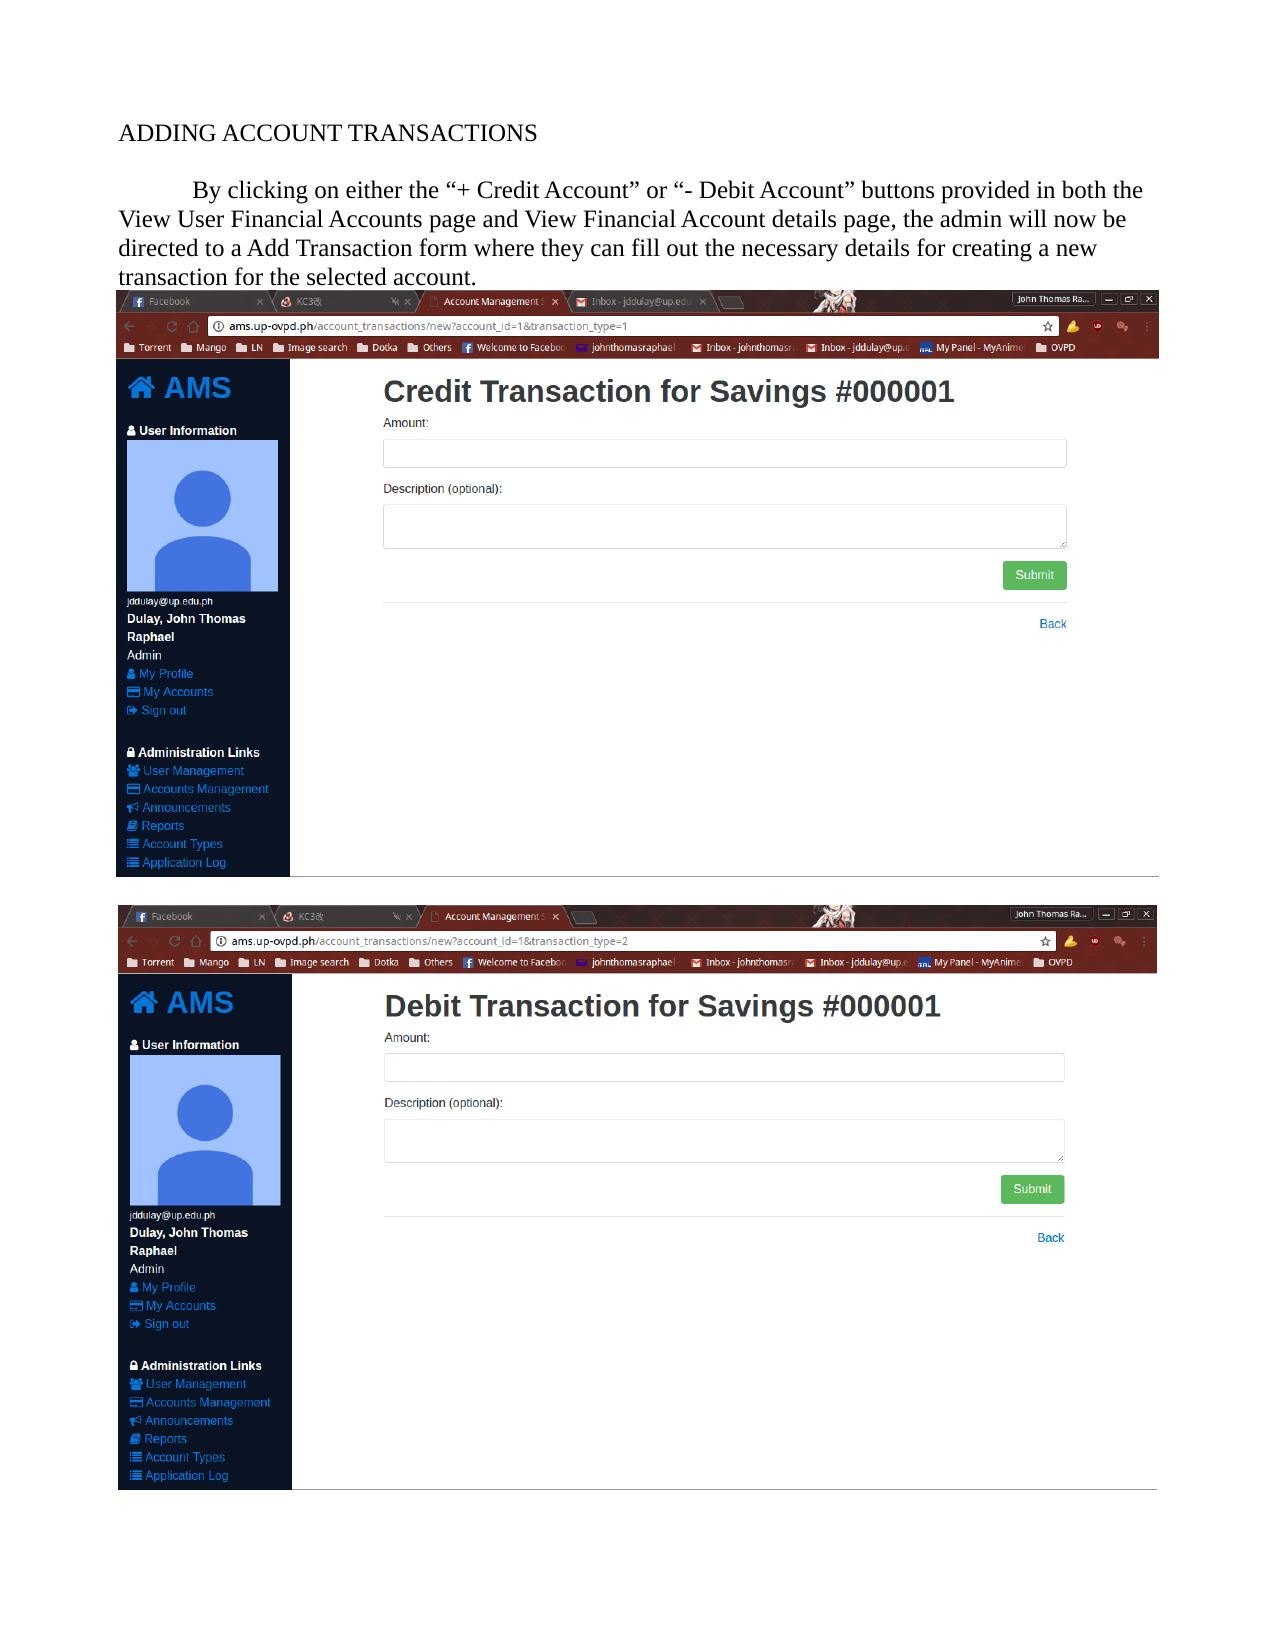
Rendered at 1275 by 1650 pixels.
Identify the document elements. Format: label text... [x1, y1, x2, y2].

text By clicking on either the “+ Credit Account” or “- Debit Account” buttons provided in both the View User Financial Accounts page and View Financial Account details page, the admin will now be directed to a Add Transaction form where they can fill out the necessary details for creating a new transaction for the selected account. [118, 176, 1157, 290]
picture [118, 905, 1157, 1490]
text ADDING ACCOUNT TRANSACTIONS [118, 118, 1157, 147]
picture [116, 290, 1159, 877]
